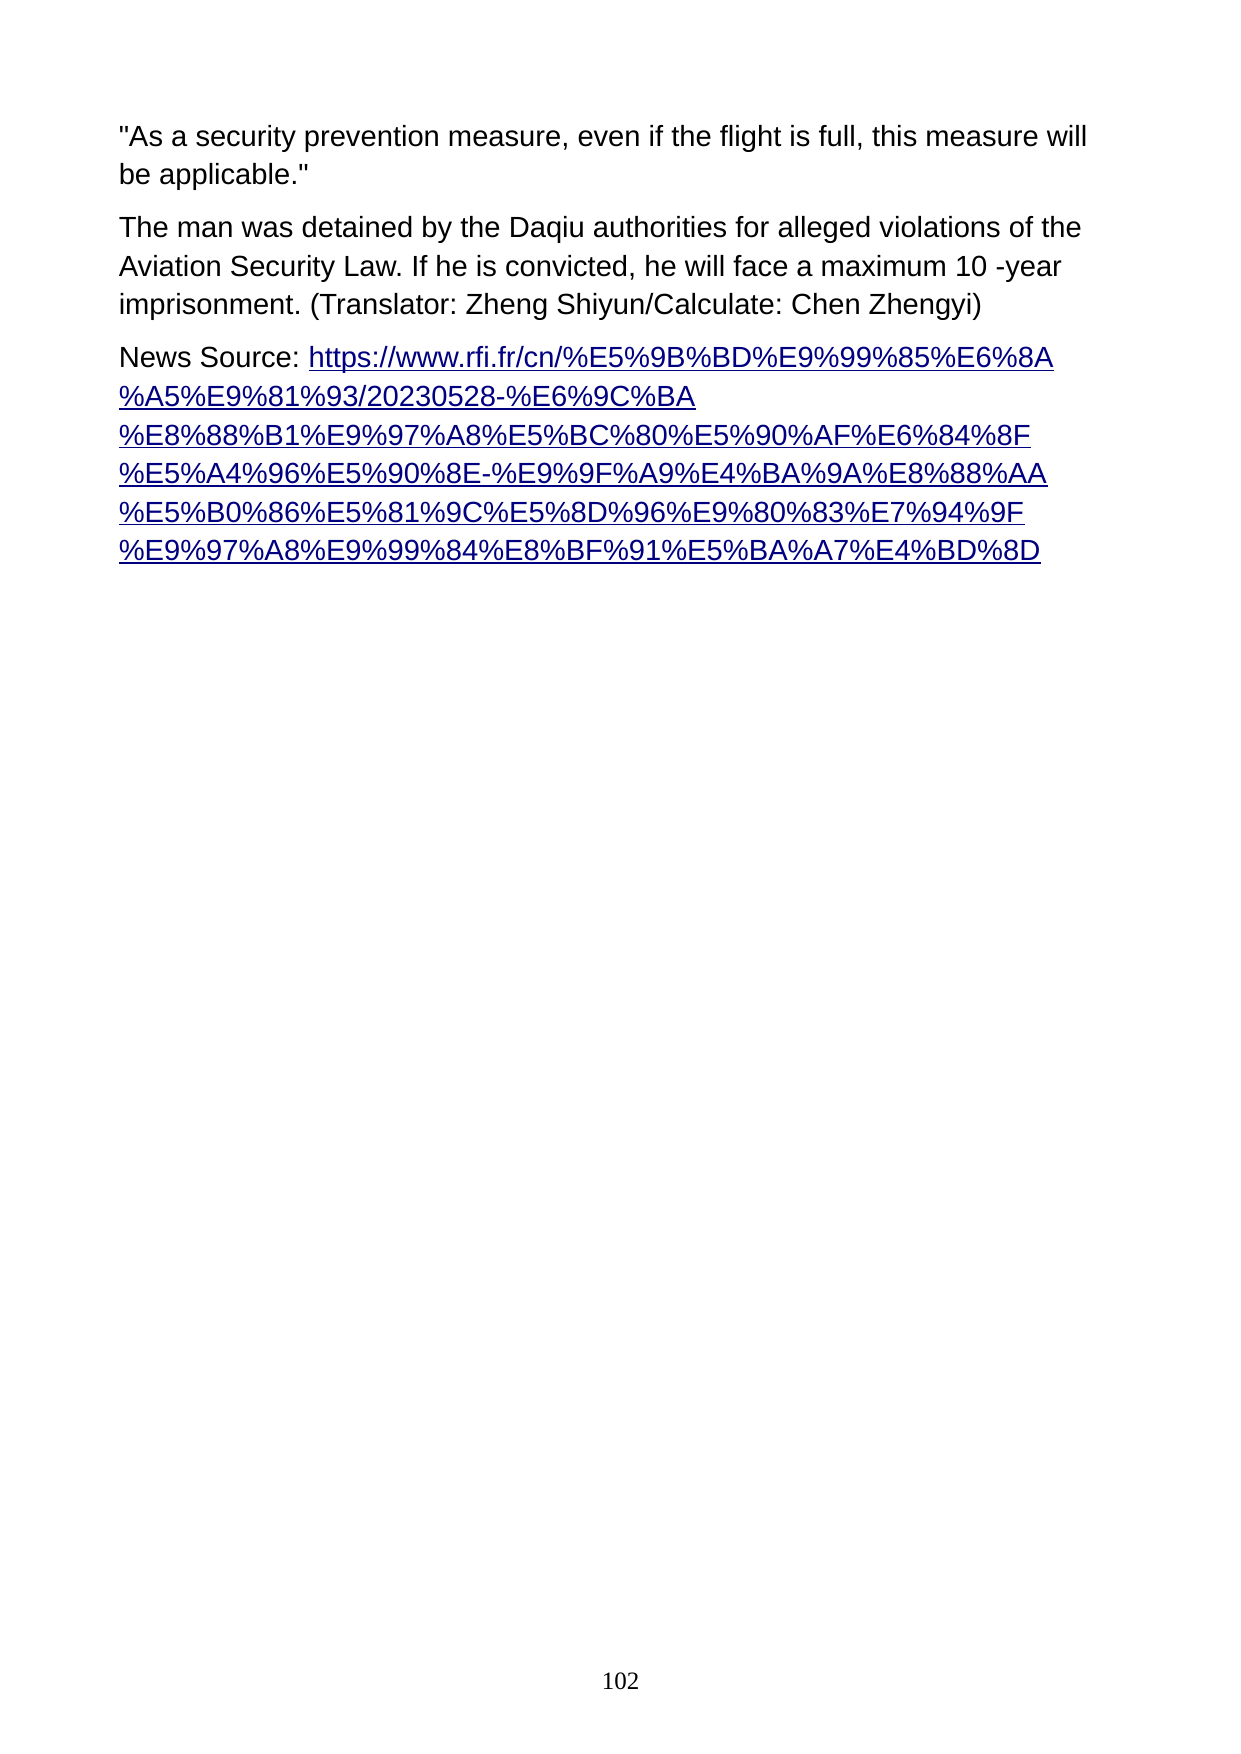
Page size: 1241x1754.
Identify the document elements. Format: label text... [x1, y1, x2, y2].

text News Source: https://www.rfi.fr/cn/%E5%9B%BD%E9%99%85%E6%8A%A5%E9%81%93/20230528-%E6%9C%BA%E8%88%B1%E9%97%A8%E5%BC%80%E5%90%AF%E6%84%8F%E5%A4%96%E5%90%8E-%E9%9F%A9%E4%BA%9A%E8%88%AA%E5%B0%86%E5%81%9C%E5%8D%96%E9%80%83%E7%94%9F%E9%97%A8%E9%99%84%E8%BF%91%E5%BA%A7%E4%BD%8D [118, 340, 1122, 567]
text The man was detained by the Daqiu authorities for alleged violations of the Aviation Security Law. If he is convicted, he will face a maximum 10 -year imprisonment. (Translator: Zheng Shiyun/Calculate: Chen Zhengyi) [118, 210, 1122, 321]
text "As a security prevention measure, even if the flight is full, this measure will be applicable." [118, 118, 1122, 191]
